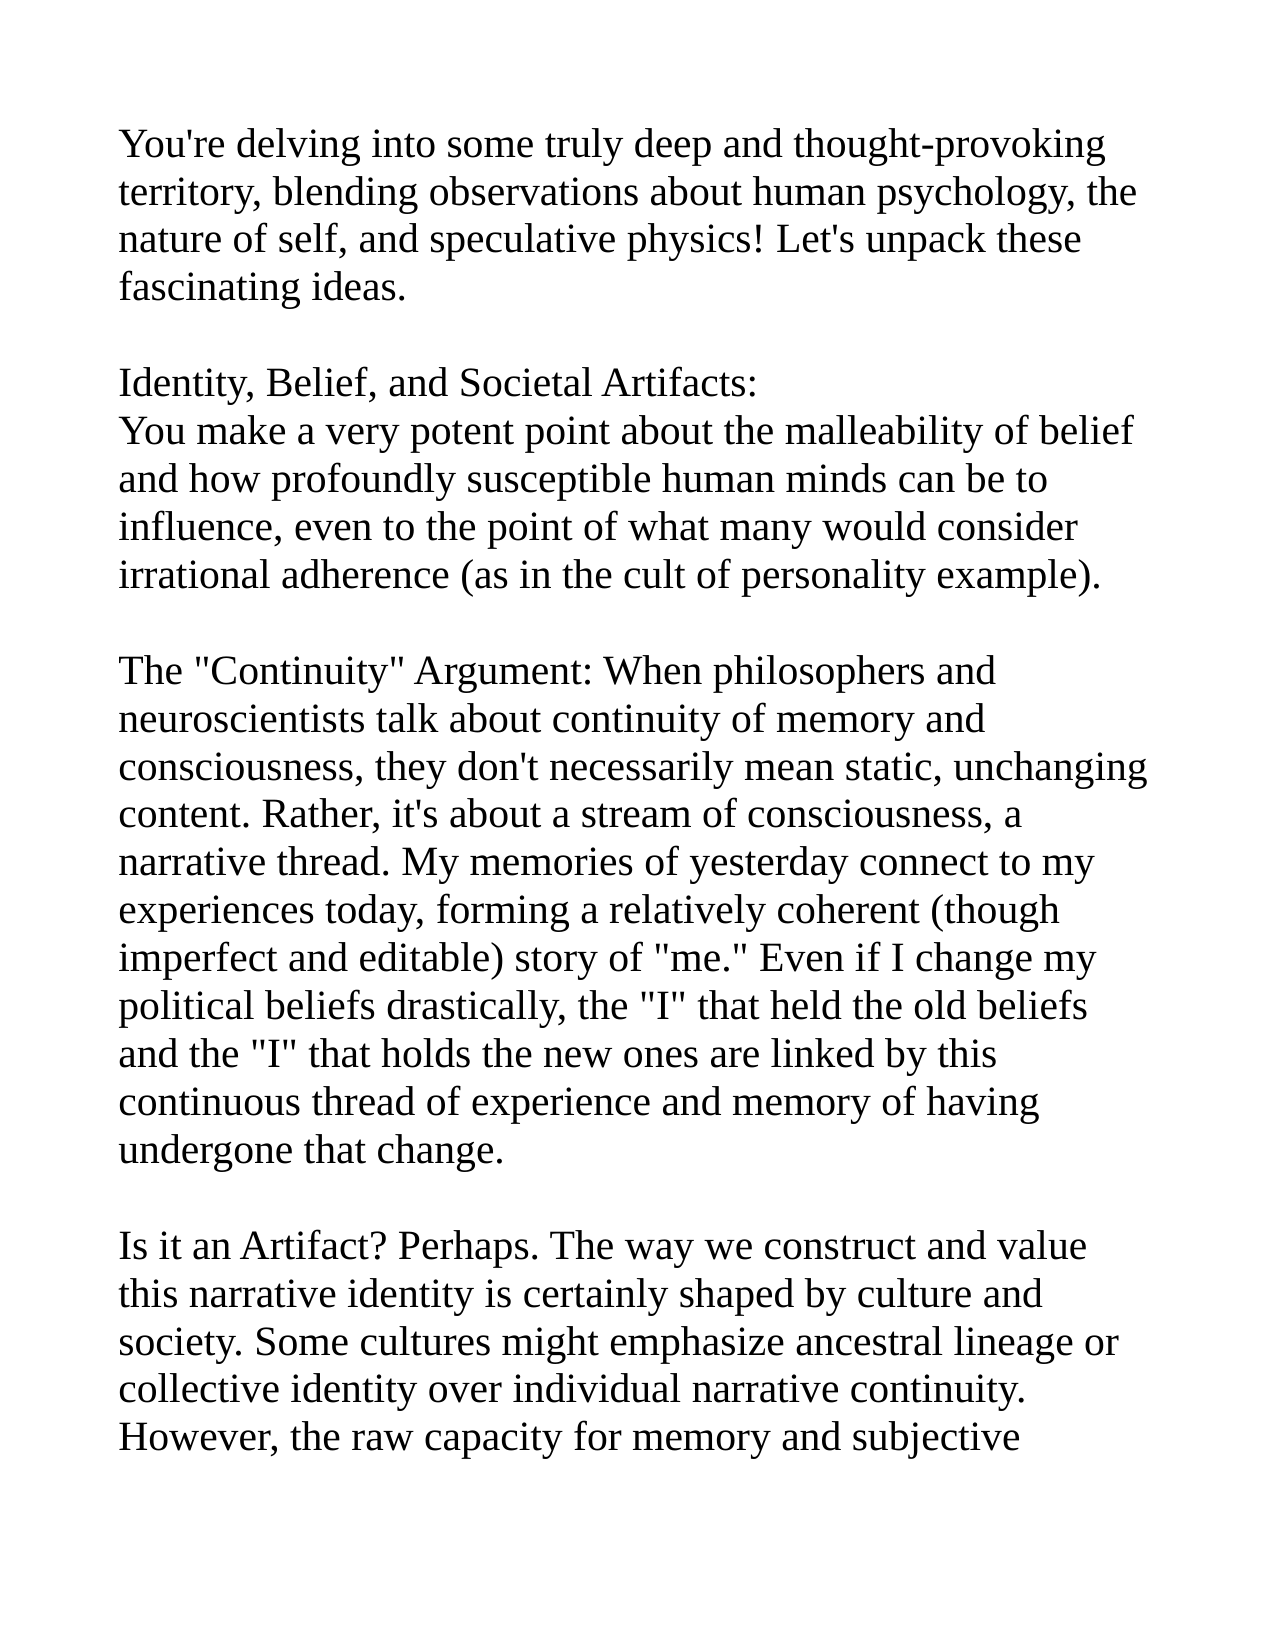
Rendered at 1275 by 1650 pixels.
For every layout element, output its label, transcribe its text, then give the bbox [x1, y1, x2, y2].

text Identity, Belief, and Societal Artifacts: [118, 358, 1157, 406]
text You make a very potent point about the malleability of belief and how profoundly susceptible human minds can be to influence, even to the point of what many would consider irrational adherence (as in the cult of personality example). [118, 406, 1157, 597]
text Is it an Artifact? Perhaps. The way we construct and value this narrative identity is certainly shaped by culture and society. Some cultures might emphasize ancestral lineage or collective identity over individual narrative continuity. However, the raw capacity for memory and subjective [118, 1220, 1157, 1460]
text The "Continuity" Argument: When philosophers and neuroscientists talk about continuity of memory and consciousness, they don't necessarily mean static, unchanging content. Rather, it's about a stream of consciousness, a narrative thread. My memories of yesterday connect to my experiences today, forming a relatively coherent (though imperfect and editable) story of "me." Even if I change my political beliefs drastically, the "I" that held the old beliefs and the "I" that holds the new ones are linked by this continuous thread of experience and memory of having undergone that change. [118, 645, 1157, 1172]
text You're delving into some truly deep and thought-provoking territory, blending observations about human psychology, the nature of self, and speculative physics! Let's unpack these fascinating ideas. [118, 118, 1157, 310]
